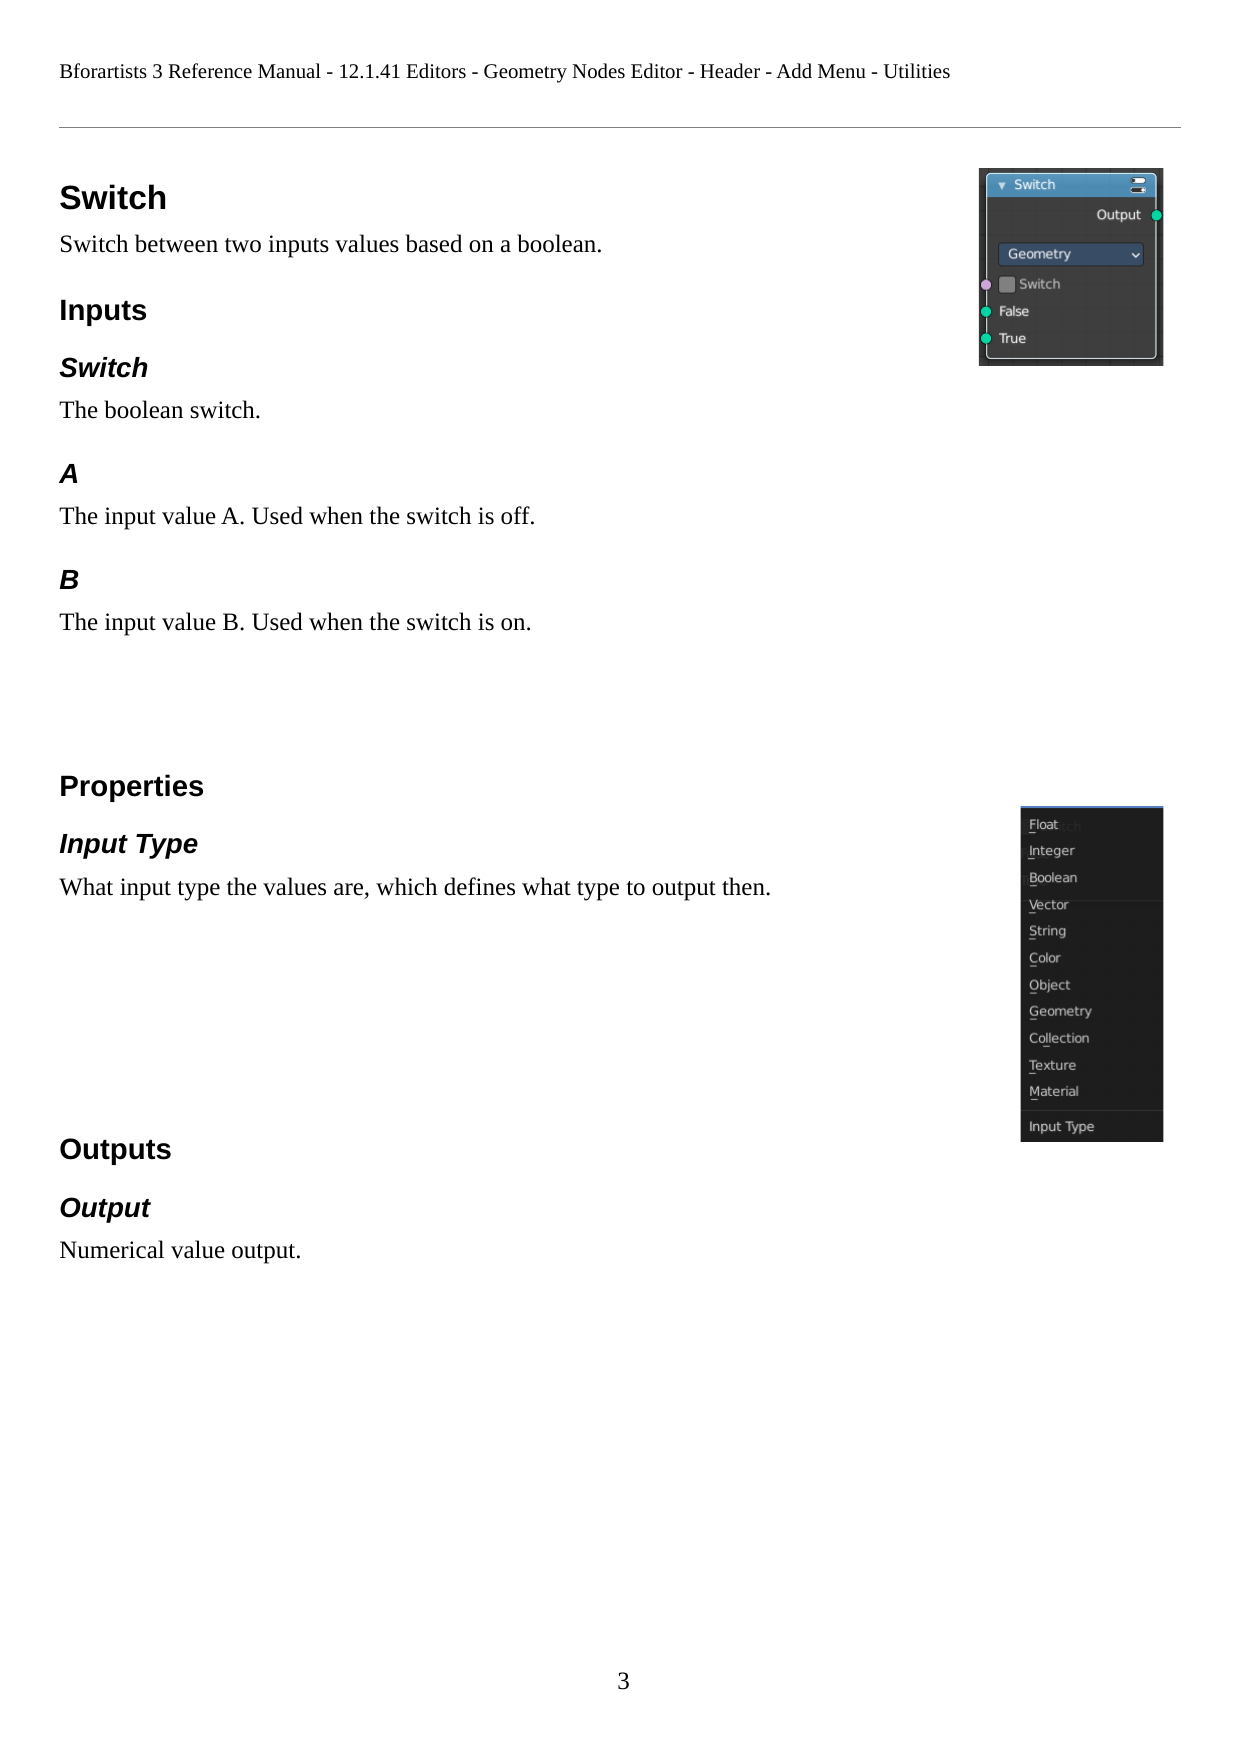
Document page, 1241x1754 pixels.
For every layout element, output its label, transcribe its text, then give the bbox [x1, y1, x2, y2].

subtitle Input Type [59, 828, 1020, 860]
subtitle [1164, 828, 1181, 860]
picture [978, 168, 1164, 366]
picture [1020, 806, 1164, 1142]
subtitle Output [59, 1191, 1181, 1223]
subtitle A [59, 457, 1181, 489]
text Numerical value output. [59, 1235, 1181, 1264]
text The boolean switch. [59, 396, 1181, 424]
text The input value B. Used when the switch is on. [59, 607, 1181, 636]
subtitle [1164, 292, 1181, 326]
text What input type the values are, which defines what type to output then. [59, 872, 1020, 901]
subtitle Switch [59, 178, 978, 216]
subtitle B [59, 563, 1181, 595]
text The input value A. Used when the switch is off. [59, 501, 1181, 530]
subtitle Outputs [59, 1132, 1181, 1166]
subtitle Inputs [59, 292, 978, 326]
subtitle Switch [59, 351, 1181, 383]
subtitle [1164, 178, 1181, 216]
text Switch between two inputs values based on a boolean. [59, 229, 978, 257]
subtitle Properties [59, 769, 1181, 803]
